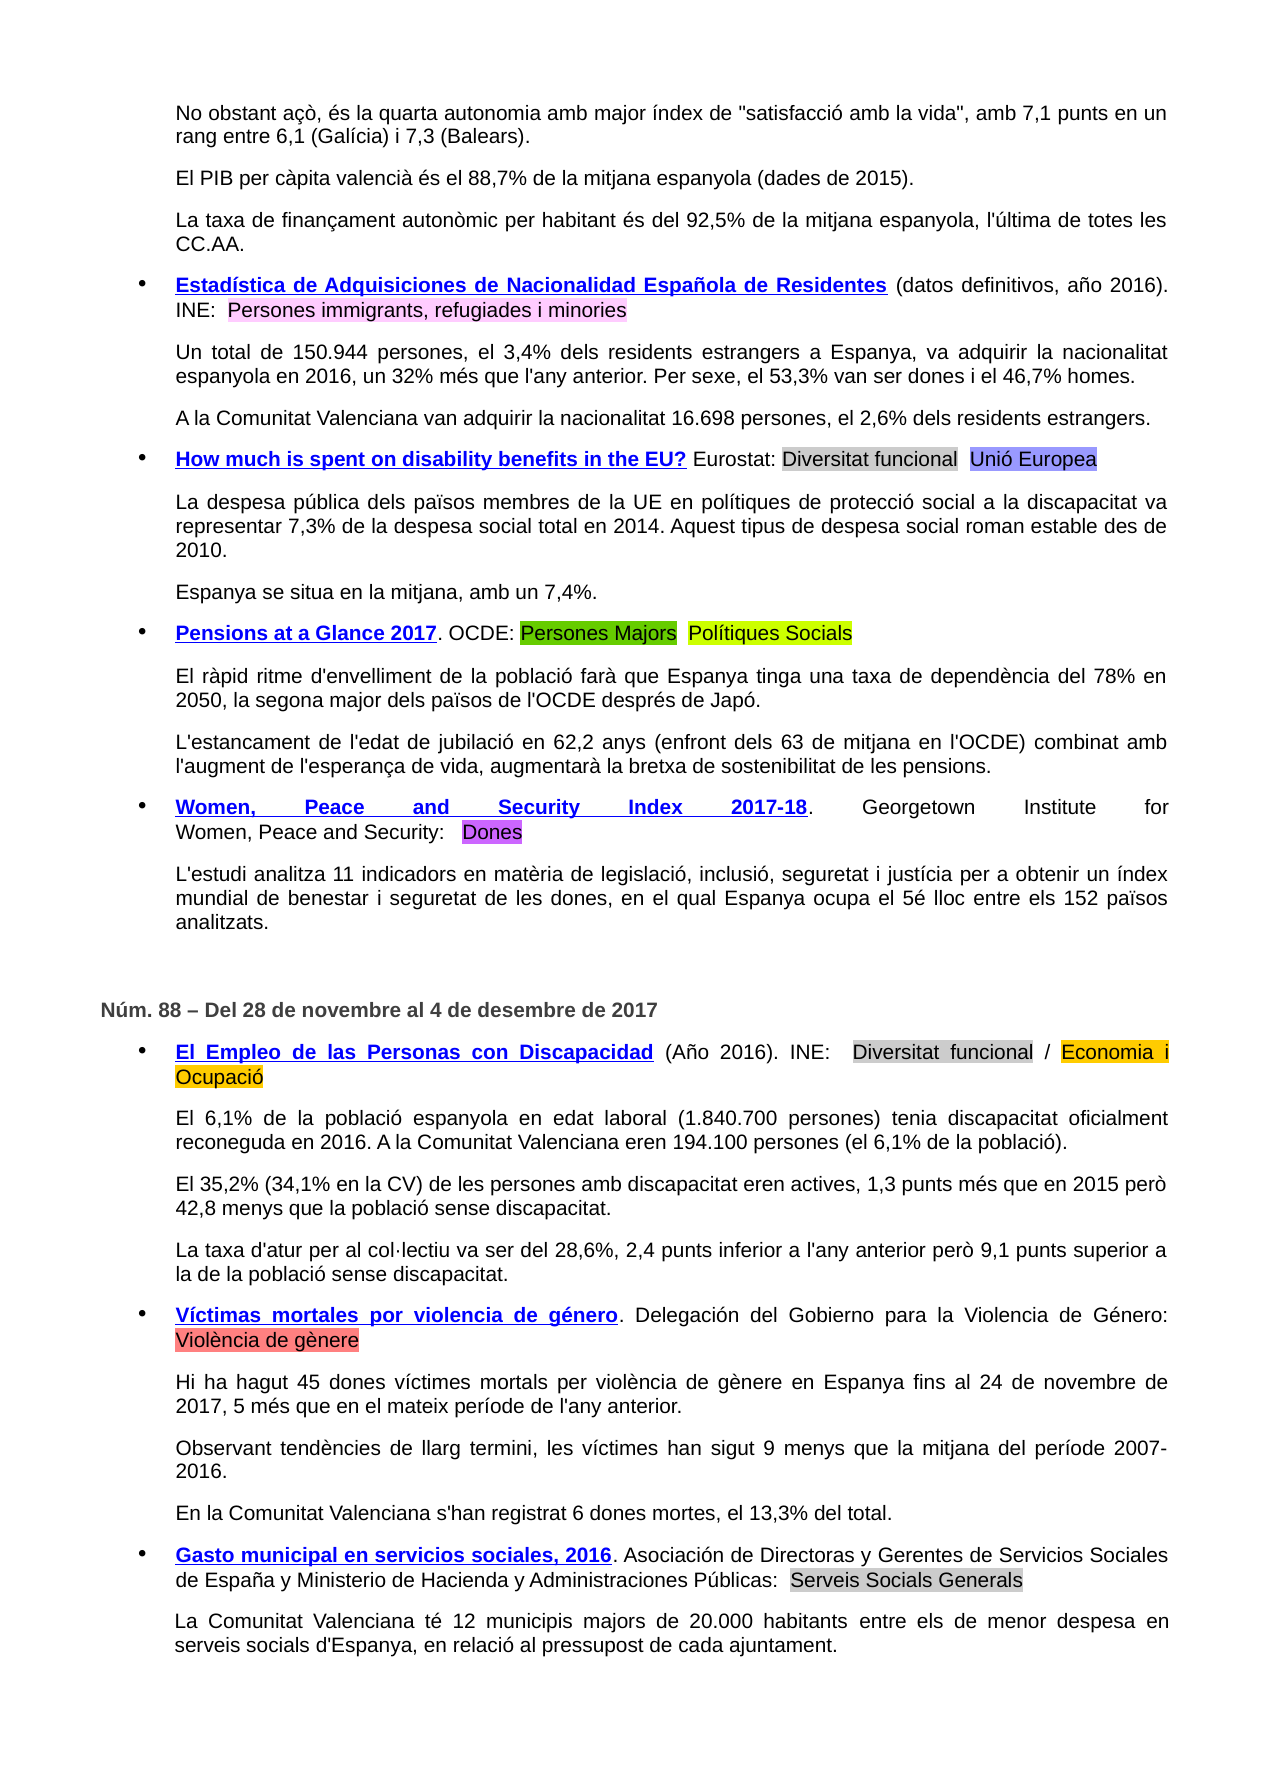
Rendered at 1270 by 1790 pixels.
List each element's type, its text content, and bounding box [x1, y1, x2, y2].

text Hi ha hagut 45 dones víctimes mortals per violència de gènere en Espanya fins al 24 de novembre de 2017, 5 més que en el mateix període de l'any anterior. [175, 1370, 1169, 1418]
list Estadística de Adquisiciones de Nacionalidad Española de Residentes (datos definitivos, año 2016). INE: Persones immigrants, refugiades i minories [138, 273, 1169, 322]
text Núm. 88 – Del 28 de novembre al 4 de desembre de 2017 [100, 998, 1169, 1022]
list Women, Peace and Security Index 2017-18. Georgetown Institute for Women, Peace and Security: Dones [138, 795, 1169, 844]
list Gasto municipal en servicios sociales, 2016. Asociación de Directoras y Gerentes de Servicios Sociales de España y Ministerio de Hacienda y Administraciones Públicas: Serveis Socials Generals [138, 1543, 1169, 1592]
text El 6,1% de la població espanyola en edat laboral (1.840.700 persones) tenia discapacitat oficialment reconeguda en 2016. A la Comunitat Valenciana eren 194.100 persones (el 6,1% de la població). [175, 1106, 1169, 1154]
text El PIB per càpita valencià és el 88,7% de la mitjana espanyola (dades de 2015). [175, 166, 1169, 190]
text A la Comunitat Valenciana van adquirir la nacionalitat 16.698 persones, el 2,6% dels residents estrangers. [175, 406, 1169, 429]
list Víctimas mortales por violencia de género. Delegación del Gobierno para la Violencia de Género: Violència de gènere [138, 1303, 1169, 1352]
text La taxa de finançament autonòmic per habitant és del 92,5% de la mitjana espanyola, l'última de totes les CC.AA. [175, 208, 1169, 256]
text La despesa pública dels països membres de la UE en polítiques de protecció social a la discapacitat va representar 7,3% de la despesa social total en 2014. Aquest tipus de despesa social roman estable des de 2010. [175, 490, 1169, 562]
list El Empleo de las Personas con Discapacidad (Año 2016). INE: Diversitat funcional / Economia i Ocupació [138, 1039, 1169, 1088]
text El 35,2% (34,1% en la CV) de les persones amb discapacitat eren actives, 1,3 punts més que en 2015 però 42,8 menys que la població sense discapacitat. [175, 1172, 1169, 1220]
text L'estudi analitza 11 indicadors en matèria de legislació, inclusió, seguretat i justícia per a obtenir un índex mundial de benestar i seguretat de les dones, en el qual Espanya ocupa el 5é lloc entre els 152 països analitzats. [175, 862, 1169, 934]
text En la Comunitat Valenciana s'han registrat 6 dones mortes, el 13,3% del total. [175, 1501, 1169, 1525]
list Pensions at a Glance 2017. OCDE: Persones Majors Polítiques Socials [138, 621, 1169, 646]
text El ràpid ritme d'envelliment de la població farà que Espanya tinga una taxa de dependència del 78% en 2050, la segona major dels països de l'OCDE després de Japó. [175, 664, 1169, 712]
text Espanya se situa en la mitjana, amb un 7,4%. [175, 579, 1169, 603]
text La taxa d'atur per al col·lectiu va ser del 28,6%, 2,4 punts inferior a l'any anterior però 9,1 punts superior a la de la població sense discapacitat. [175, 1237, 1169, 1285]
text La Comunitat Valenciana té 12 municipis majors de 20.000 habitants entre els de menor despesa en serveis socials d'Espanya, en relació al pressupost de cada ajuntament. [174, 1609, 1169, 1657]
text No obstant açò, és la quarta autonomia amb major índex de "satisfacció amb la vida", amb 7,1 punts en un rang entre 6,1 (Galícia) i 7,3 (Balears). [175, 100, 1169, 148]
list How much is spent on disability benefits in the EU? Eurostat: Diversitat funcional Unió Europea [138, 447, 1169, 472]
text Un total de 150.944 persones, el 3,4% dels residents estrangers a Espanya, va adquirir la nacionalitat espanyola en 2016, un 32% més que l'any anterior. Per sexe, el 53,3% van ser dones i el 46,7% homes. [175, 340, 1169, 388]
text Observant tendències de llarg termini, les víctimes han sigut 9 menys que la mitjana del període 2007-2016. [175, 1435, 1169, 1483]
text L'estancament de l'edat de jubilació en 62,2 anys (enfront dels 63 de mitjana en l'OCDE) combinat amb l'augment de l'esperança de vida, augmentarà la bretxa de sostenibilitat de les pensions. [175, 729, 1169, 777]
